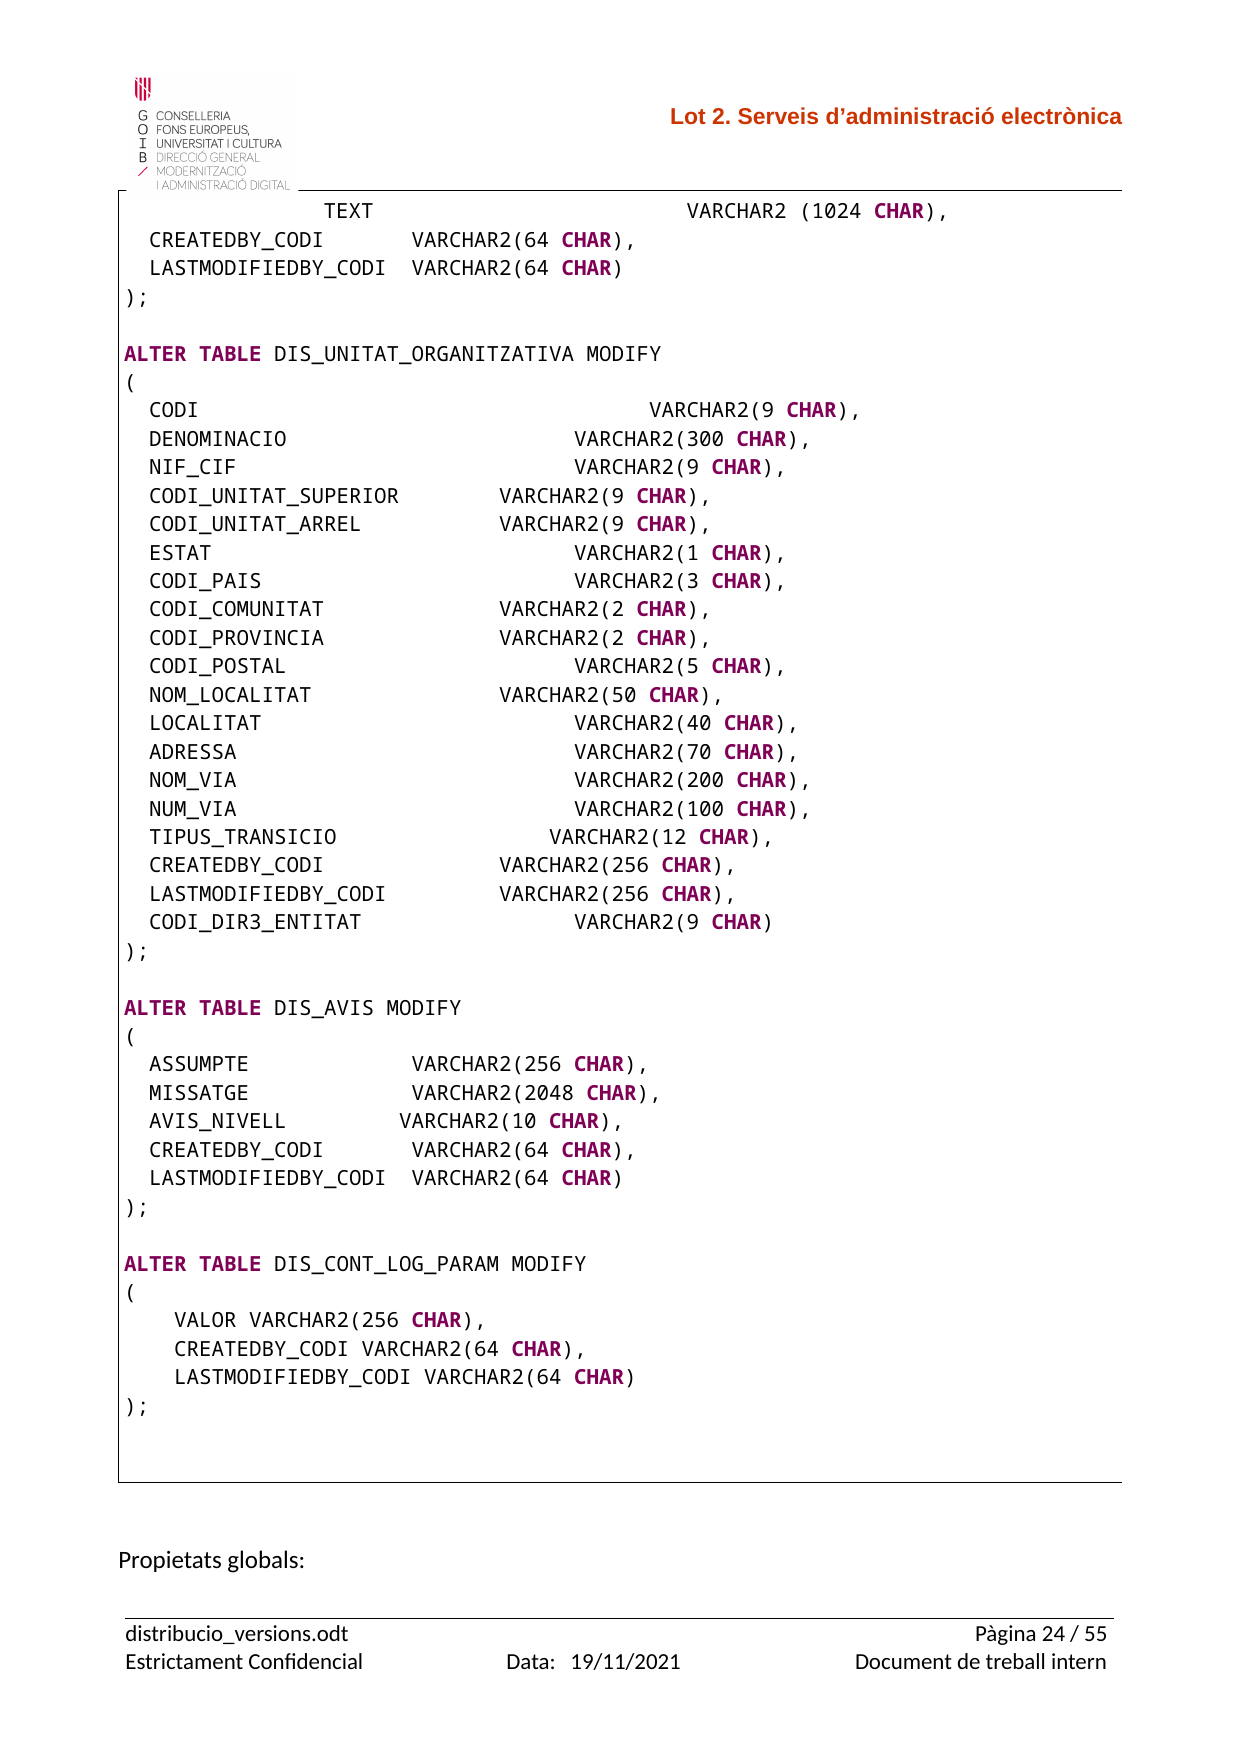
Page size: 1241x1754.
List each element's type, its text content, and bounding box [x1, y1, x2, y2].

picture [126, 70, 299, 197]
table_header TEXT VARCHAR2 (1024 CHAR), CREATEDBY_CODI VARCHAR2(64 CHAR), LASTMODIFIEDBY_CODI VARCHAR2(64 CHAR) ); ALTER TABLE DIS_UNITAT_ORGANITZATIVA MODIFY ( CODI VARCHAR2(9 CHAR), DENOMINACIO VARCHAR2(300 CHAR), NIF_CIF VARCHAR2(9 CHAR), CODI_UNITAT_SUPERIOR VARCHAR2(9 CHAR), CODI_UNITAT_ARREL VARCHAR2(9 CHAR), ESTAT VARCHAR2(1 CHAR), CODI_PAIS VARCHAR2(3 CHAR), CODI_COMUNITAT VARCHAR2(2 CHAR), CODI_PROVINCIA VARCHAR2(2 CHAR), CODI_POSTAL VARCHAR2(5 CHAR), NOM_LOCALITAT VARCHAR2(50 CHAR), LOCALITAT VARCHAR2(40 CHAR), ADRESSA VARCHAR2(70 CHAR), NOM_VIA VARCHAR2(200 CHAR), NUM_VIA VARCHAR2(100 CHAR), TIPUS_TRANSICIO VARCHAR2(12 CHAR), CREATEDBY_CODI VARCHAR2(256 CHAR), LASTMODIFIEDBY_CODI VARCHAR2(256 CHAR), CODI_DIR3_ENTITAT VARCHAR2(9 CHAR) ); ALTER TABLE DIS_AVIS MODIFY ( ASSUMPTE VARCHAR2(256 CHAR), MISSATGE VARCHAR2(2048 CHAR), AVIS_NIVELL VARCHAR2(10 CHAR), CREATEDBY_CODI VARCHAR2(64 CHAR), LASTMODIFIEDBY_CODI VARCHAR2(64 CHAR) ); ALTER TABLE DIS_CONT_LOG_PARAM MODIFY ( VALOR VARCHAR2(256 CHAR), CREATEDBY_CODI VARCHAR2(64 CHAR), LASTMODIFIEDBY_CODI VARCHAR2(64 CHAR) ); [119, 191, 1122, 1482]
text Propietats globals: [118, 1544, 1122, 1574]
